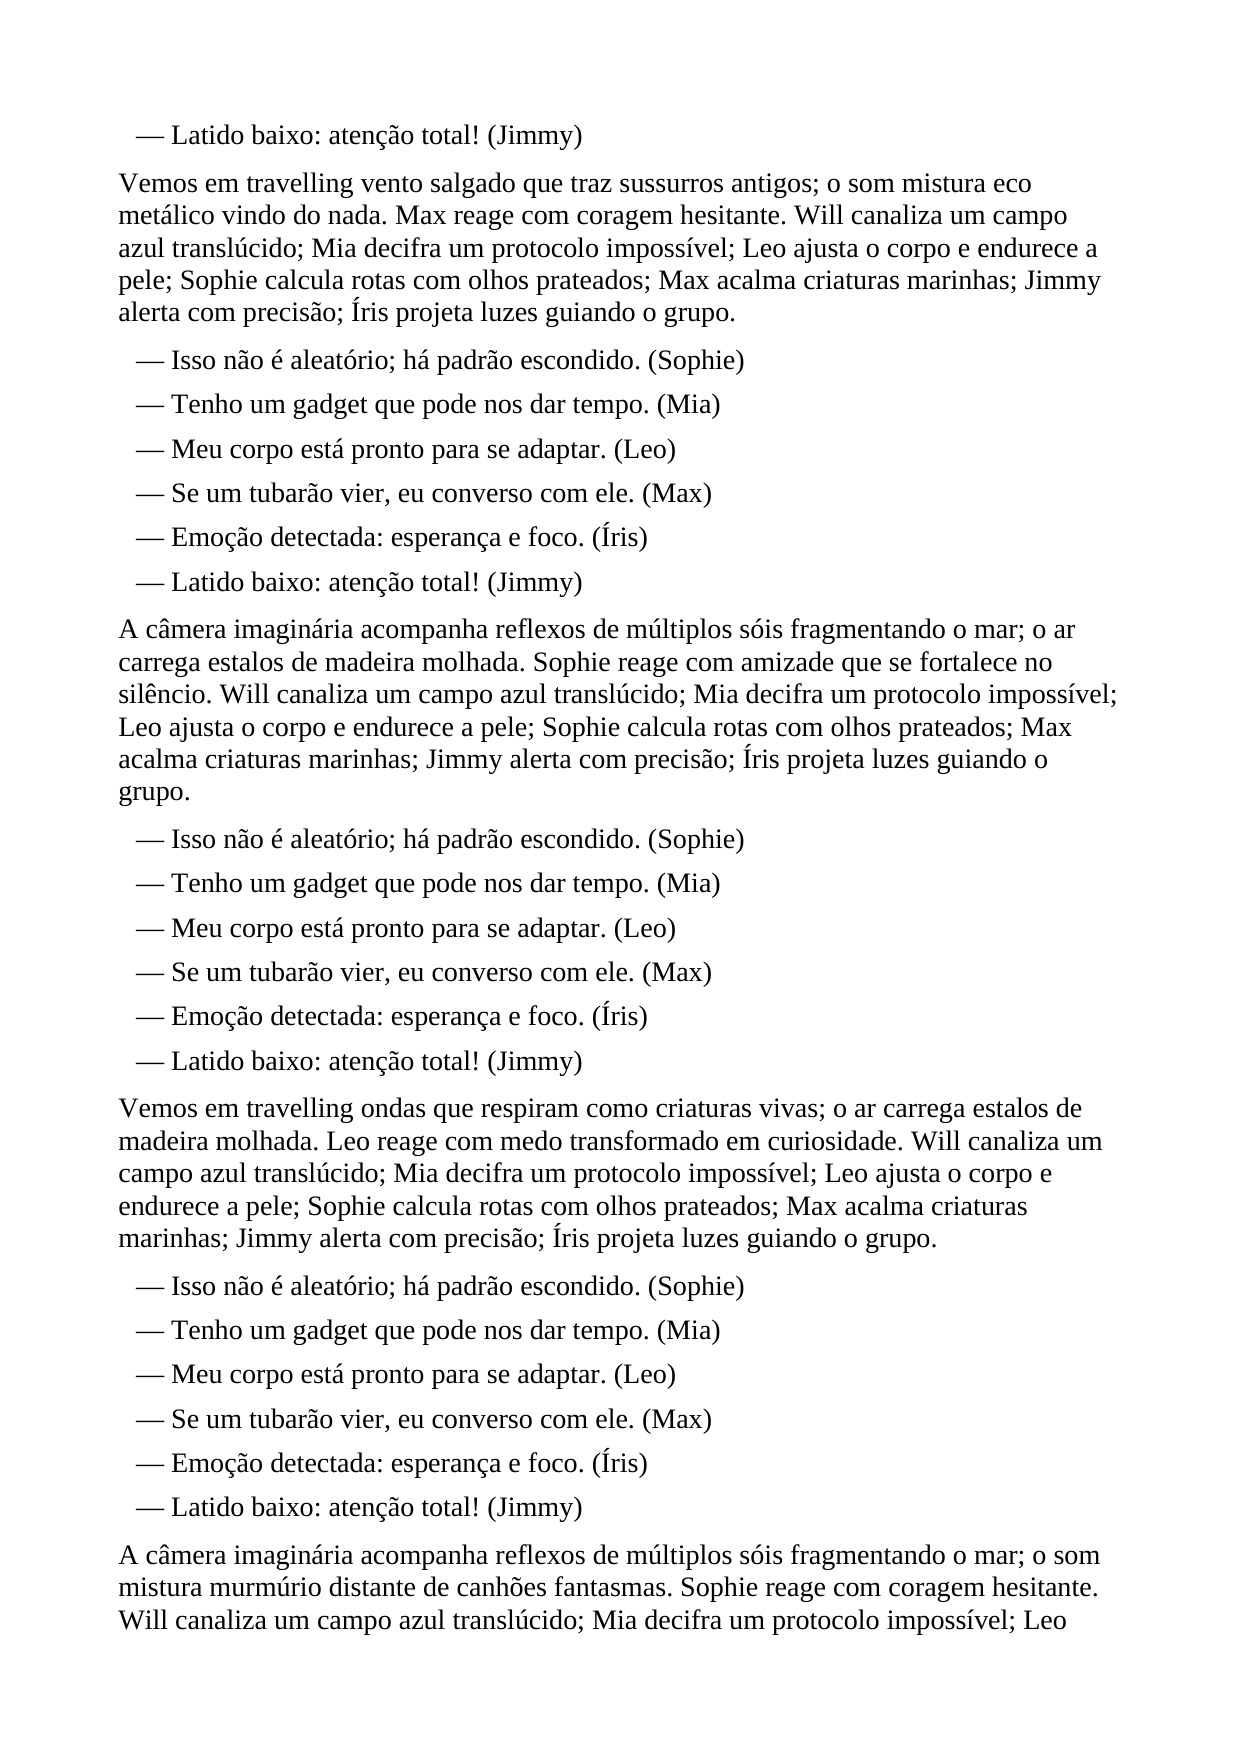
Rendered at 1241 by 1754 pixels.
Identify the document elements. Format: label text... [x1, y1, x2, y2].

text — Tenho um gadget que pode nos dar tempo. (Mia) [118, 1313, 1122, 1346]
text — Tenho um gadget que pode nos dar tempo. (Mia) [118, 388, 1122, 420]
text — Emoção detectada: esperança e foco. (Íris) [118, 1446, 1122, 1478]
text A câmera imaginária acompanha reflexos de múltiplos sóis fragmentando o mar; o ar carrega estalos de madeira molhada. Sophie reage com amizade que se fortalece no silêncio. Will canaliza um campo azul translúcido; Mia decifra um protocolo impossível; Leo ajusta o corpo e endurece a pele; Sophie calcula rotas com olhos prateados; Max acalma criaturas marinhas; Jimmy alerta com precisão; Íris projeta luzes guiando o grupo. [118, 612, 1122, 807]
text — Isso não é aleatório; há padrão escondido. (Sophie) [118, 1269, 1122, 1301]
text — Isso não é aleatório; há padrão escondido. (Sophie) [118, 822, 1122, 855]
text — Latido baixo: atenção total! (Jimmy) [118, 1044, 1122, 1076]
text — Latido baixo: atenção total! (Jimmy) [118, 118, 1122, 151]
text — Latido baixo: atenção total! (Jimmy) [118, 1490, 1122, 1523]
text — Meu corpo está pronto para se adaptar. (Leo) [118, 1357, 1122, 1390]
text — Meu corpo está pronto para se adaptar. (Leo) [118, 911, 1122, 943]
text — Se um tubarão vier, eu converso com ele. (Max) [118, 955, 1122, 987]
text — Isso não é aleatório; há padrão escondido. (Sophie) [118, 343, 1122, 376]
text — Meu corpo está pronto para se adaptar. (Leo) [118, 432, 1122, 464]
text Vemos em travelling ondas que respiram como criaturas vivas; o ar carrega estalos de madeira molhada. Leo reage com medo transformado em curiosidade. Will canaliza um campo azul translúcido; Mia decifra um protocolo impossível; Leo ajusta o corpo e endurece a pele; Sophie calcula rotas com olhos prateados; Max acalma criaturas marinhas; Jimmy alerta com precisão; Íris projeta luzes guiando o grupo. [118, 1091, 1122, 1253]
text Vemos em travelling vento salgado que traz sussurros antigos; o som mistura eco metálico vindo do nada. Max reage com coragem hesitante. Will canaliza um campo azul translúcido; Mia decifra um protocolo impossível; Leo ajusta o corpo e endurece a pele; Sophie calcula rotas com olhos prateados; Max acalma criaturas marinhas; Jimmy alerta com precisão; Íris projeta luzes guiando o grupo. [118, 166, 1122, 328]
text — Emoção detectada: esperança e foco. (Íris) [118, 999, 1122, 1032]
text A câmera imaginária acompanha reflexos de múltiplos sóis fragmentando o mar; o som mistura murmúrio distante de canhões fantasmas. Sophie reage com coragem hesitante. Will canaliza um campo azul translúcido; Mia decifra um protocolo impossível; Leo [118, 1538, 1122, 1635]
text — Se um tubarão vier, eu converso com ele. (Max) [118, 1402, 1122, 1434]
text — Tenho um gadget que pode nos dar tempo. (Mia) [118, 867, 1122, 899]
text — Latido baixo: atenção total! (Jimmy) [118, 565, 1122, 597]
text — Emoção detectada: esperança e foco. (Íris) [118, 520, 1122, 553]
text — Se um tubarão vier, eu converso com ele. (Max) [118, 476, 1122, 508]
